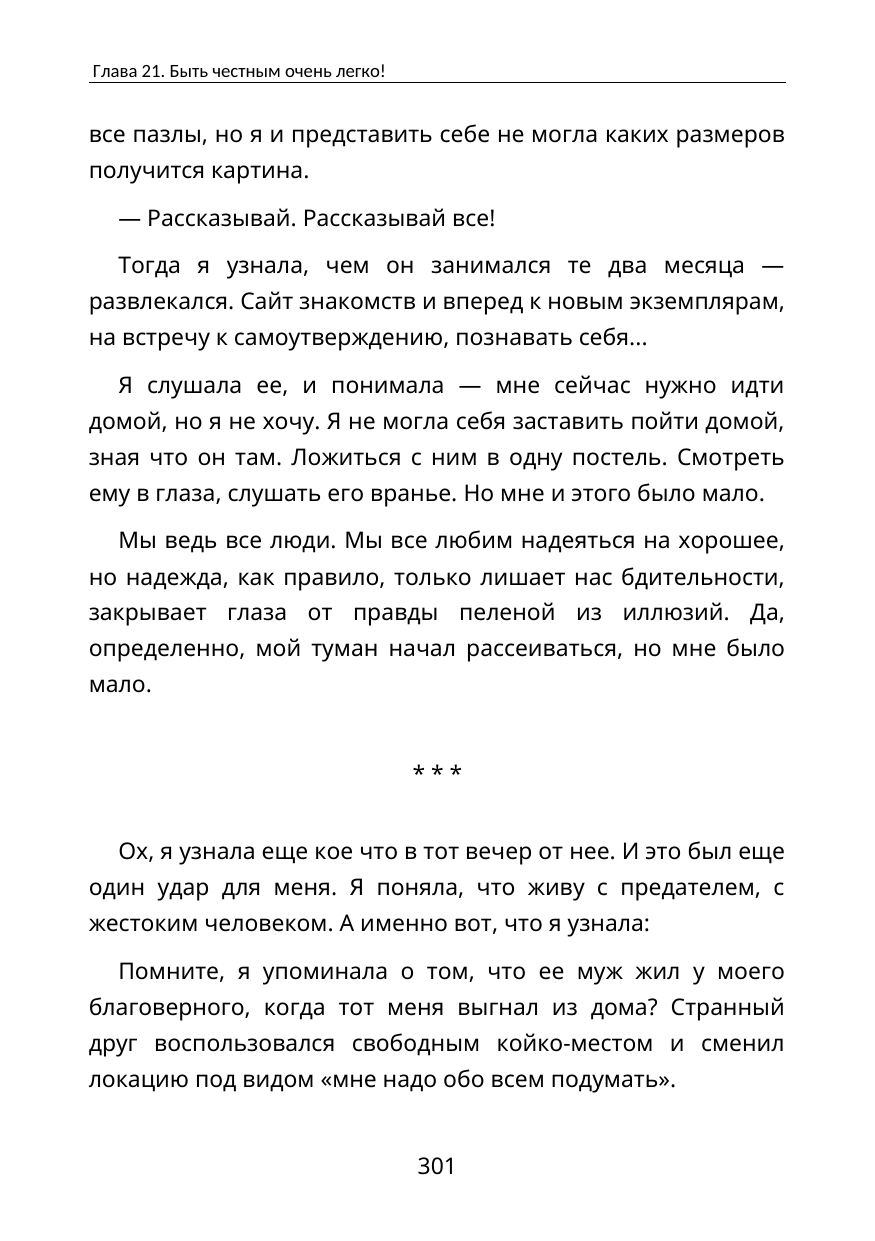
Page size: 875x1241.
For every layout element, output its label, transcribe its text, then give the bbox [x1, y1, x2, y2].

text Ох, я узнала еще кое что в тот вечер от нее. И это был еще один удар для меня. Я поняла, что живу с предателем, с жестоким человеком. А именно вот, что я узнала: [88, 835, 786, 938]
text Тогда я узнала, чем он занимался те два месяца — развлекался. Сайт знакомств и вперед к новым экземплярам, на встречу к самоутверждению, познавать себя... [88, 249, 786, 352]
text Мы ведь все люди. Мы все любим надеяться на хорошее, но надежда, как правило, только лишает нас бдительности, закрывает глаза от правды пеленой из иллюзий. Да, определенно, мой туман начал рассеиваться, но мне было мало. [88, 524, 786, 699]
text — Рассказывай. Рассказывай все! [88, 202, 786, 233]
text Помните, я упоминала о том, что ее муж жил у моего благоверного, когда тот меня выгнал из дома? Странный друг воспользовался свободным койко-местом и сменил локацию под видом «мне надо обо всем подумать». [88, 955, 786, 1094]
subtitle * * * [88, 758, 786, 789]
text все пазлы, но я и представить себе не могла каких размеров получится картина. [88, 118, 786, 185]
text Я слушала ее, и понимала — мне сейчас нужно идти домой, но я не хочу. Я не могла себя заставить пойти домой, зная что он там. Ложиться с ним в одну постель. Смотреть ему в глаза, слушать его вранье. Но мне и этого было мало. [88, 369, 786, 508]
